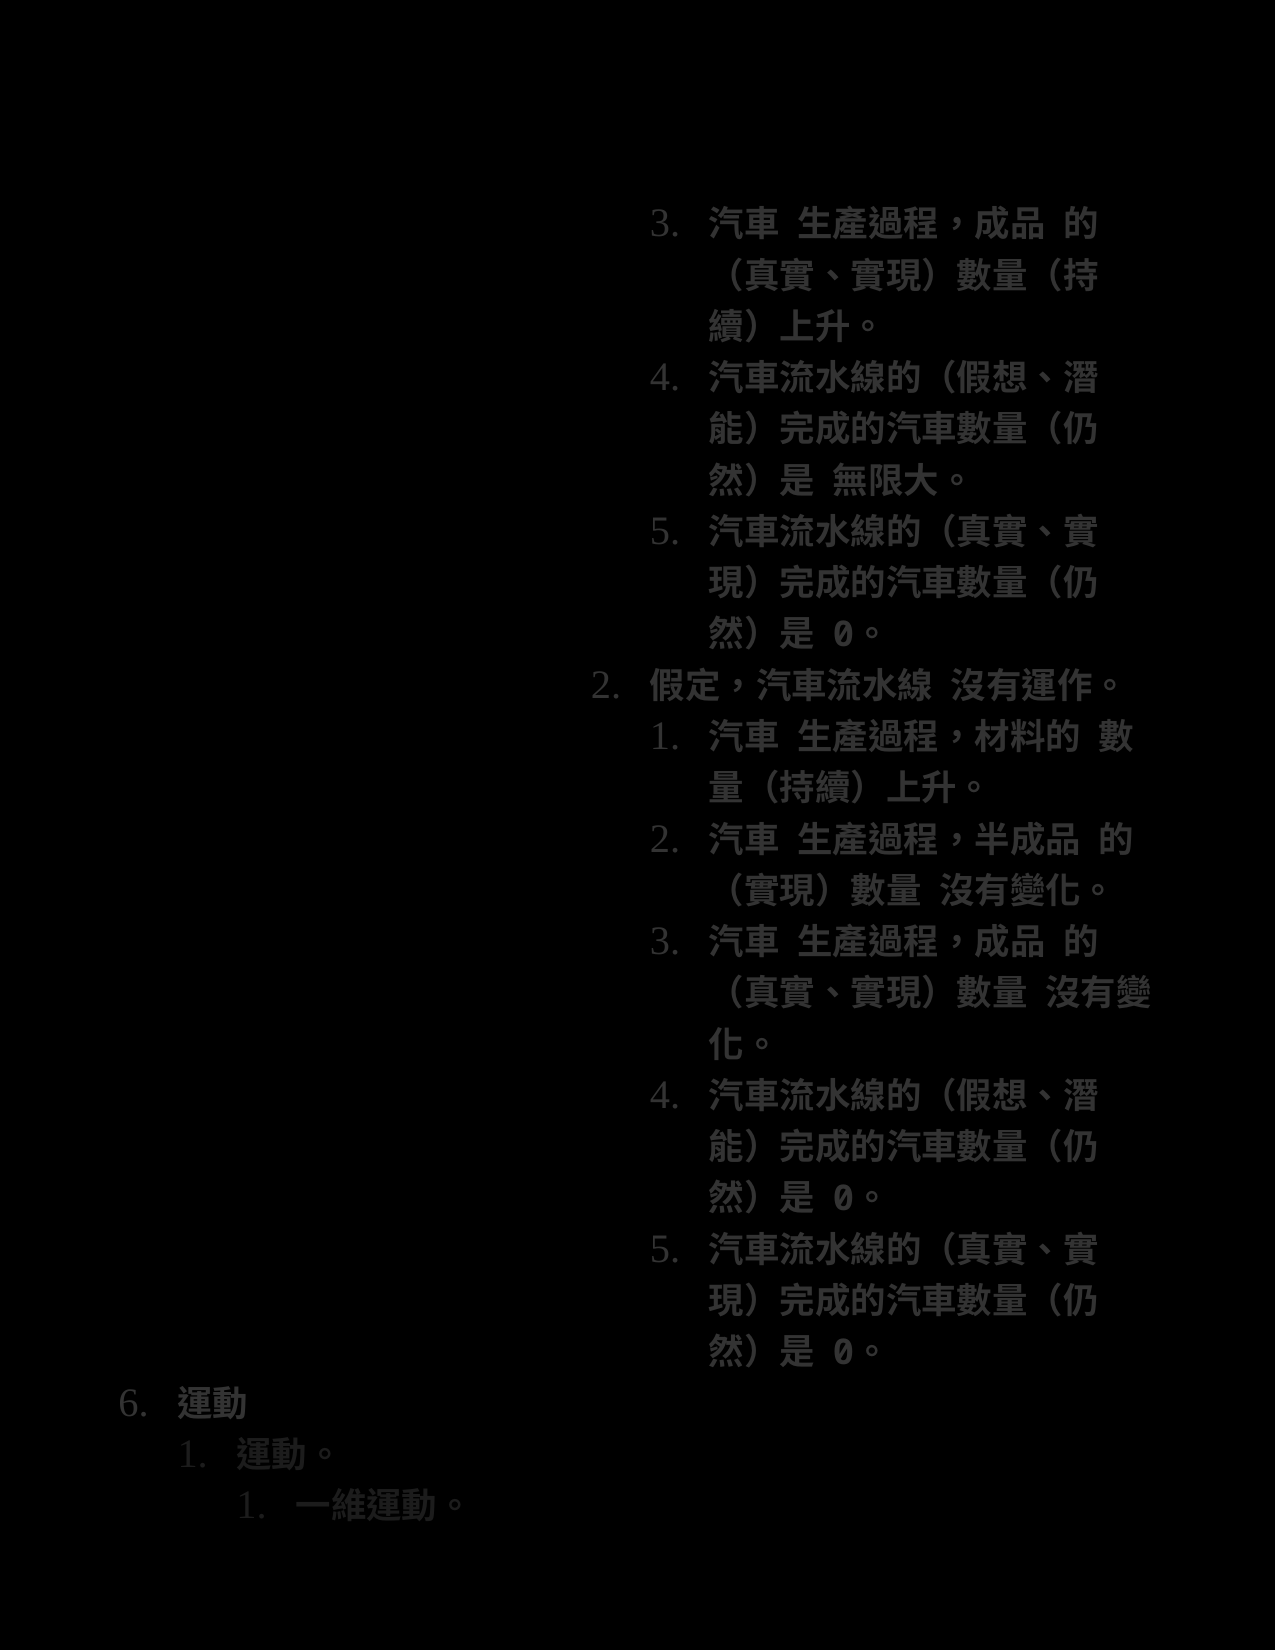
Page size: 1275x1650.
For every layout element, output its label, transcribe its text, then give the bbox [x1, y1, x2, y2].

list 運動 [118, 1375, 1157, 1426]
list 運動。 [177, 1426, 1157, 1477]
list 汽車 生產過程，材料的 數量（持續）上升。 [649, 708, 1157, 811]
list 一維運動。 [236, 1477, 1157, 1529]
list 汽車流水線的（假想、潛能）完成的汽車數量（仍然）是 無限大。 [649, 349, 1157, 503]
list 汽車流水線的（假想、潛能）完成的汽車數量（仍然）是 0。 [649, 1067, 1157, 1221]
list 汽車 生產過程，成品 的（真實、實現）數量（持續）上升。 [649, 196, 1157, 349]
list 汽車流水線的（真實、實現）完成的汽車數量（仍然）是 0。 [649, 1221, 1157, 1375]
list 汽車 生產過程，半成品 的（實現）數量 沒有變化。 [649, 811, 1157, 913]
list 汽車 生產過程，成品 的（真實、實現）數量 沒有變化。 [649, 913, 1157, 1067]
list 假定，汽車流水線 沒有運作。 [591, 657, 1157, 708]
list 汽車流水線的（真實、實現）完成的汽車數量（仍然）是 0。 [649, 503, 1157, 657]
